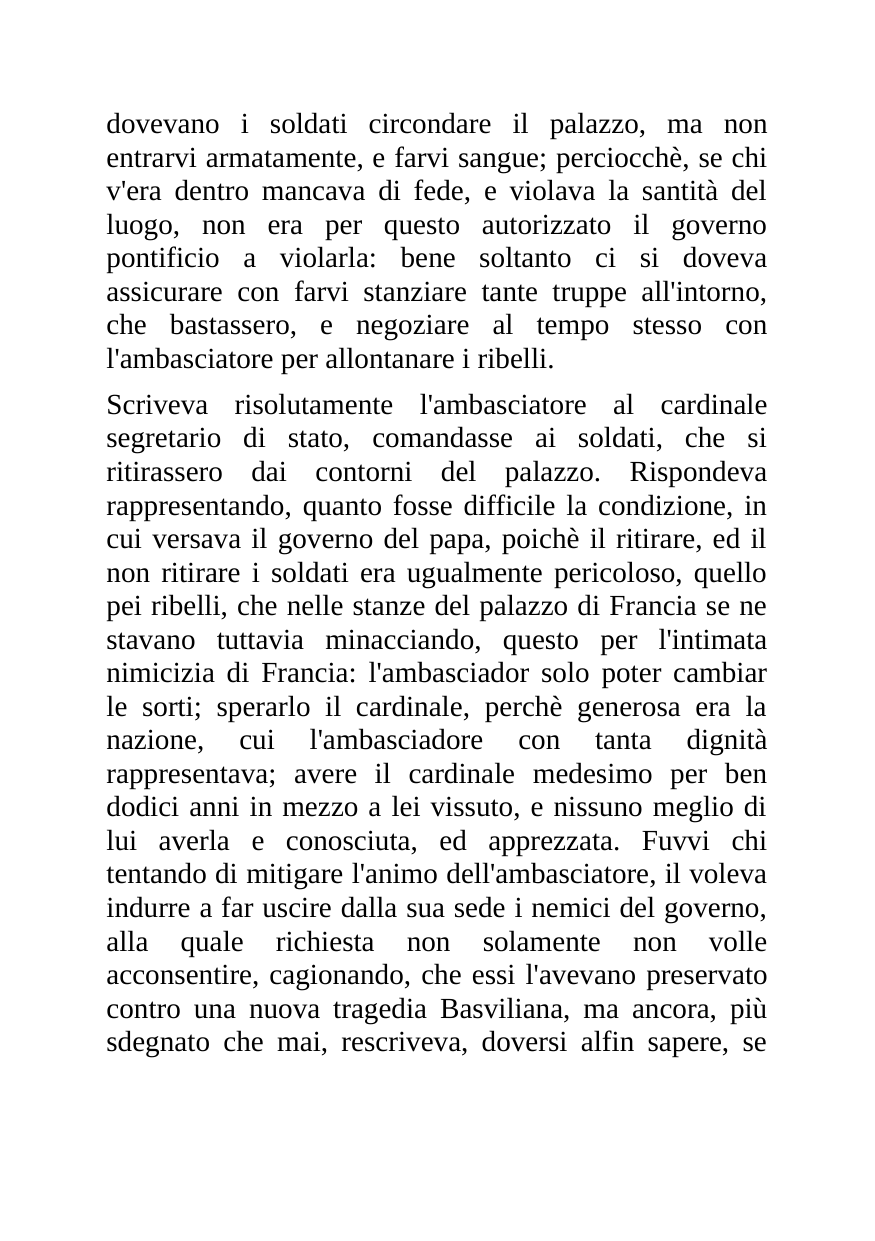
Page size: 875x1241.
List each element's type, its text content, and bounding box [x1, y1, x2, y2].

text Scriveva risolutamente l'ambasciatore al cardinale segretario di stato, comandasse ai soldati, che si ritirassero dai contorni del palazzo. Rispondeva rappresentando, quanto fosse difficile la condizione, in cui versava il governo del papa, poichè il ritirare, ed il non ritirare i soldati era ugualmente pericoloso, quello pei ribelli, che nelle stanze del palazzo di Francia se ne stavano tuttavia minacciando, questo per l'intimata nimicizia di Francia: l'ambasciador solo poter cambiar le sorti; sperarlo il cardinale, perchè generosa era la nazione, cui l'ambasciadore con tanta dignità rappresentava; avere il cardinale medesimo per ben dodici anni in mezzo a lei vissuto, e nissuno meglio di lui averla e conosciuta, ed apprezzata. Fuvvi chi tentando di mitigare l'animo dell'ambasciatore, il voleva indurre a far uscire dalla sua sede i nemici del governo, alla quale richiesta non solamente non volle acconsentire, cagionando, che essi l'avevano preservato contro una nuova tragedia Basviliana, ma ancora, più sdegnato che mai, rescriveva, doversi alfin sapere, se [106, 387, 768, 1058]
text dovevano i soldati circondare il palazzo, ma non entrarvi armatamente, e farvi sangue; perciocchè, se chi v'era dentro mancava di fede, e violava la santità del luogo, non era per questo autorizzato il governo pontificio a violarla: bene soltanto ci si doveva assicurare con farvi stanziare tante truppe all'intorno, che bastassero, e negoziare al tempo stesso con l'ambasciatore per allontanare i ribelli. [106, 106, 768, 374]
